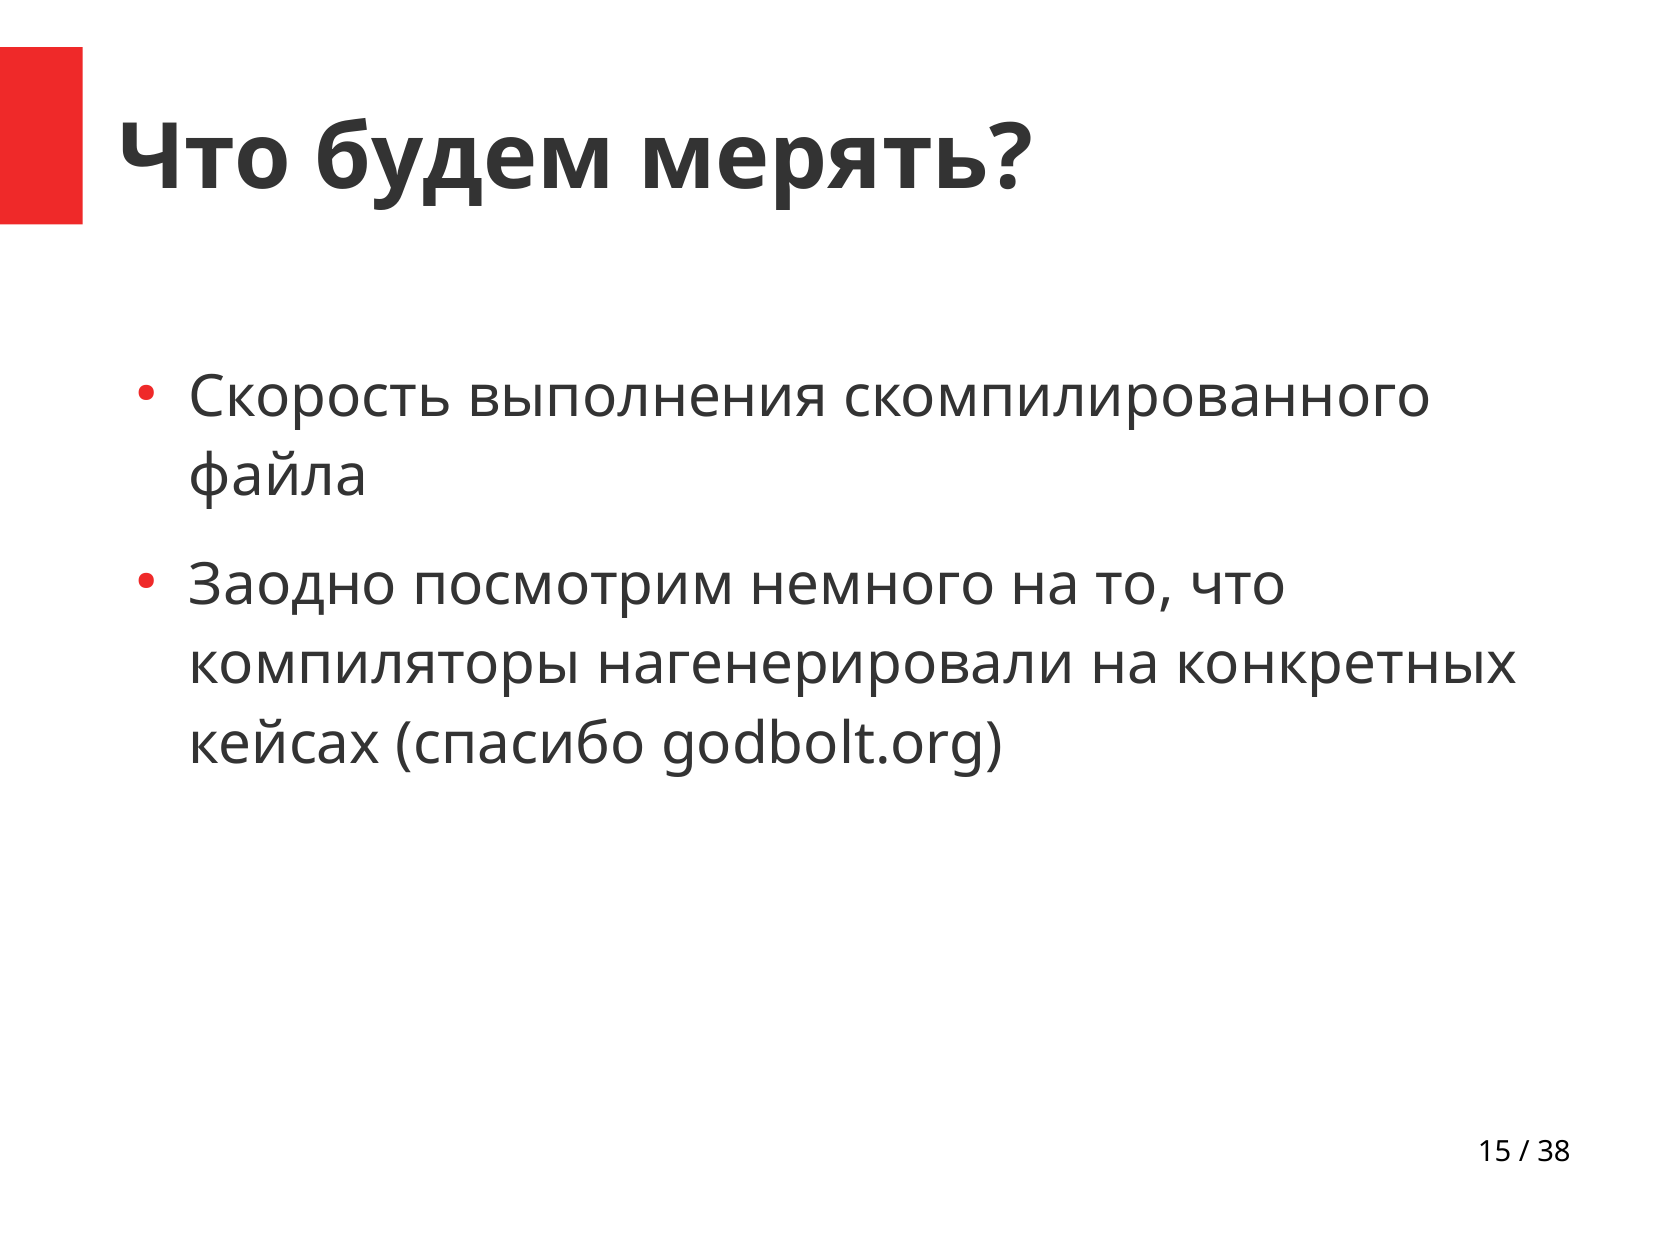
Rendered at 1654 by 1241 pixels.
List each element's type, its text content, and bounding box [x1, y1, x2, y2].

title Что будем мерять? [118, 49, 1571, 257]
list Скорость выполнения скомпилированного файла Заодно посмотрим немного на то, что компиляторы нагенерировали на конкретных кейсах (спасибо godbolt.org) [118, 354, 1536, 1074]
